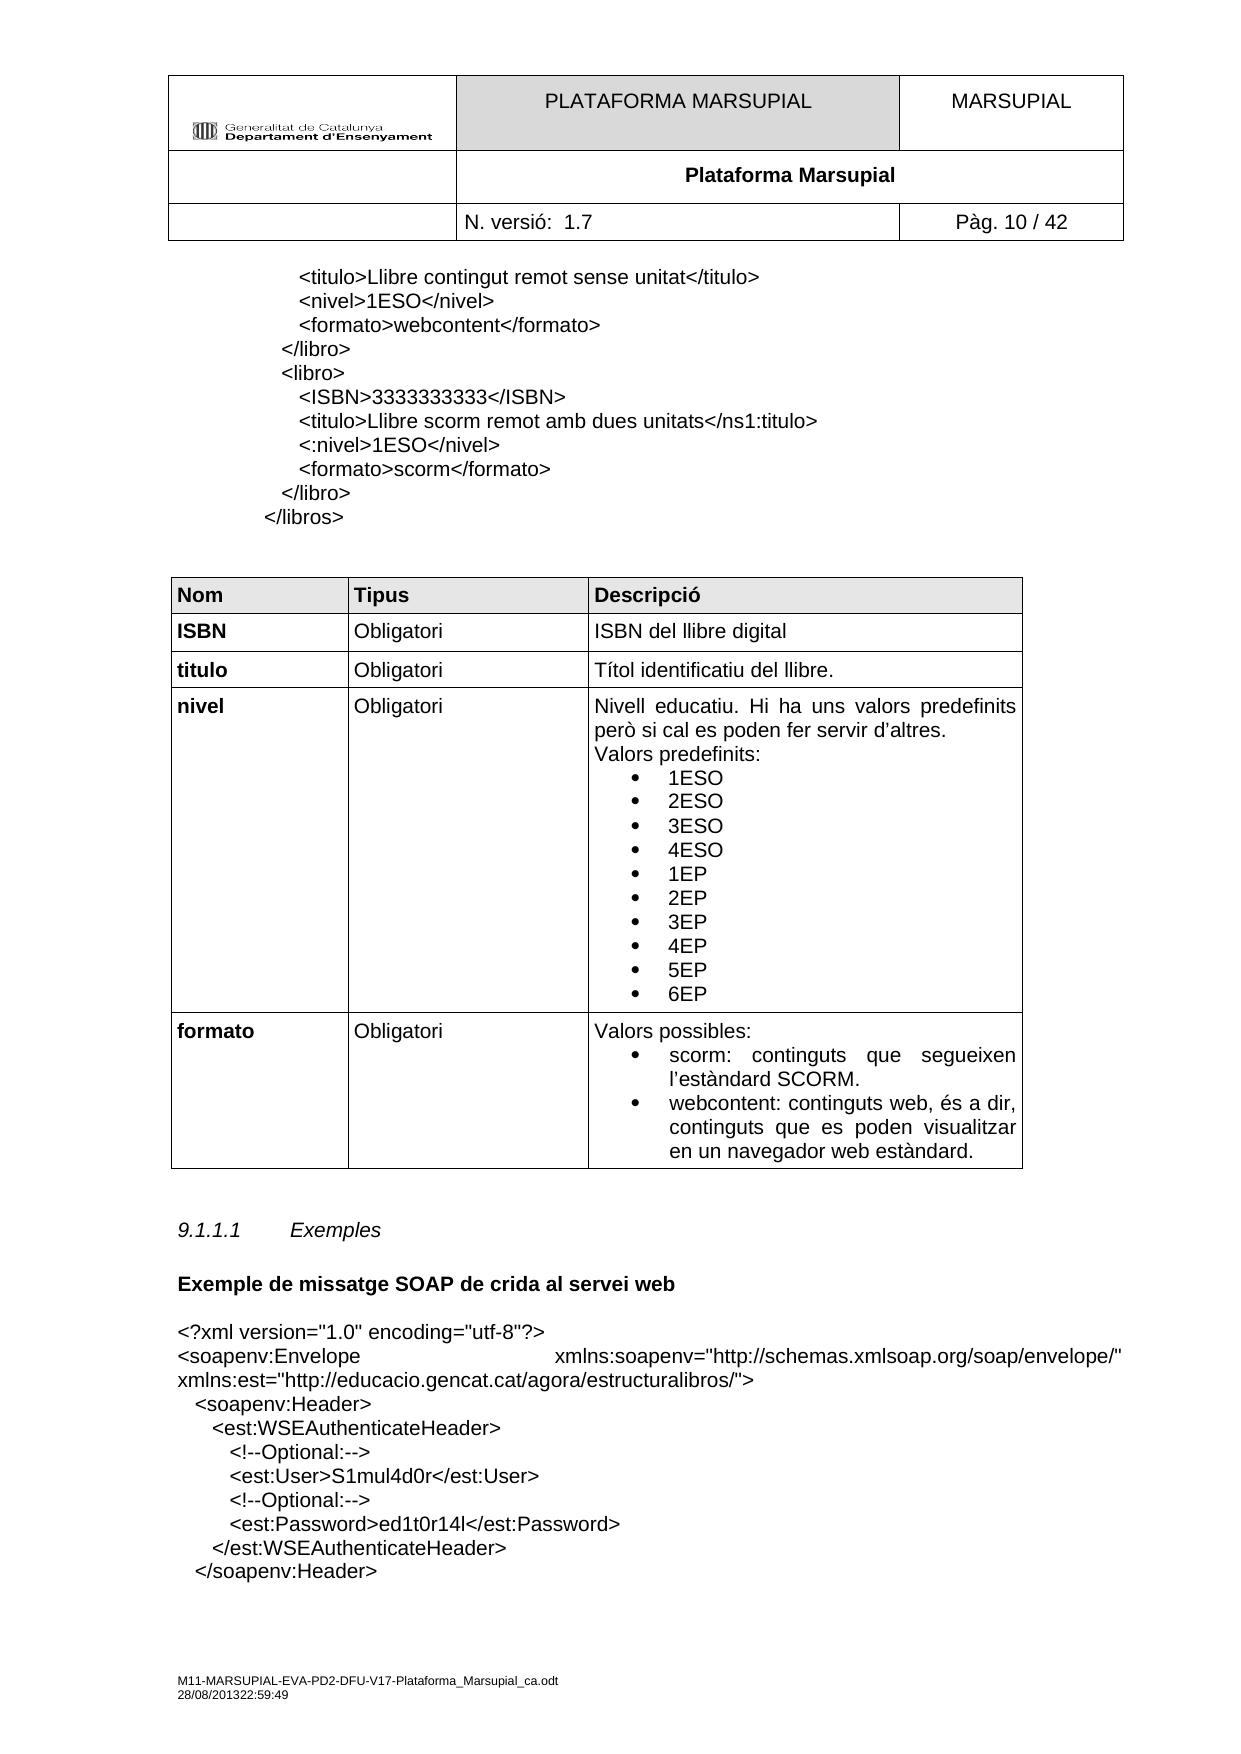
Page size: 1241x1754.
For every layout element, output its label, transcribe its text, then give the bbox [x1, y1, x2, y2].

table_cell nivel [172, 688, 348, 1012]
text <est:User>S1mul4d0r</est:User> [177, 1463, 1122, 1487]
table_cell Obligatori [349, 652, 588, 687]
subtitle Exemples [177, 1218, 1122, 1242]
text <ISBN>3333333333</ISBN> [177, 385, 1122, 409]
text </libros> [177, 505, 1122, 529]
text </soapenv:Header> [177, 1559, 1122, 1583]
table_cell Obligatori [349, 614, 588, 651]
text <soapenv:Envelope xmlns:soapenv="http://schemas.xmlsoap.org/soap/envelope/" xmlns:est="http://educacio.gencat.cat/agora/estructuralibros/"> [177, 1344, 1122, 1392]
text <est:Password>ed1t0r14l</est:Password> [177, 1511, 1122, 1535]
text </libro> [177, 337, 1122, 361]
table_cell Obligatori [349, 688, 588, 1012]
text </est:WSEAuthenticateHeader> [177, 1535, 1122, 1559]
text </libro> [177, 481, 1122, 505]
text <est:WSEAuthenticateHeader> [177, 1416, 1122, 1439]
text <titulo>Llibre contingut remot sense unitat</titulo> [177, 265, 1122, 289]
table_cell formato [172, 1013, 348, 1168]
text <libro> [177, 361, 1122, 385]
table_header Nom [172, 578, 348, 613]
table_cell Valors possibles: scorm: continguts que segueixen l’estàndard SCORM. webcontent: continguts web, és a dir, continguts que es poden visualitzar en un navegador web estàndard. [589, 1013, 1022, 1168]
table_header Descripció [589, 578, 1022, 613]
table_cell Títol identificatiu del llibre. [589, 652, 1022, 687]
text <soapenv:Header> [177, 1392, 1122, 1416]
table_cell ISBN del llibre digital [589, 614, 1022, 651]
table_cell Nivell educatiu. Hi ha uns valors predefinits però si cal es poden fer servir d’altres. Valors predefinits: 1ESO 2ESO 3ESO 4ESO 1EP 2EP 3EP 4EP 5EP 6EP [589, 688, 1022, 1012]
text <?xml version="1.0" encoding="utf-8"?> [177, 1320, 1122, 1344]
text Exemple de missatge SOAP de crida al servei web [177, 1272, 1122, 1296]
text <:nivel>1ESO</nivel> [177, 433, 1122, 457]
table_cell titulo [172, 652, 348, 687]
text <nivel>1ESO</nivel> [177, 289, 1122, 313]
text <!--Optional:--> [177, 1487, 1122, 1511]
text <formato>webcontent</formato> [177, 313, 1122, 337]
text <titulo>Llibre scorm remot amb dues unitats</ns1:titulo> [177, 409, 1122, 433]
table_cell Obligatori [349, 1013, 588, 1168]
text <formato>scorm</formato> [177, 457, 1122, 481]
table_header Tipus [349, 578, 588, 613]
text <!--Optional:--> [177, 1439, 1122, 1463]
table_cell ISBN [172, 614, 348, 651]
